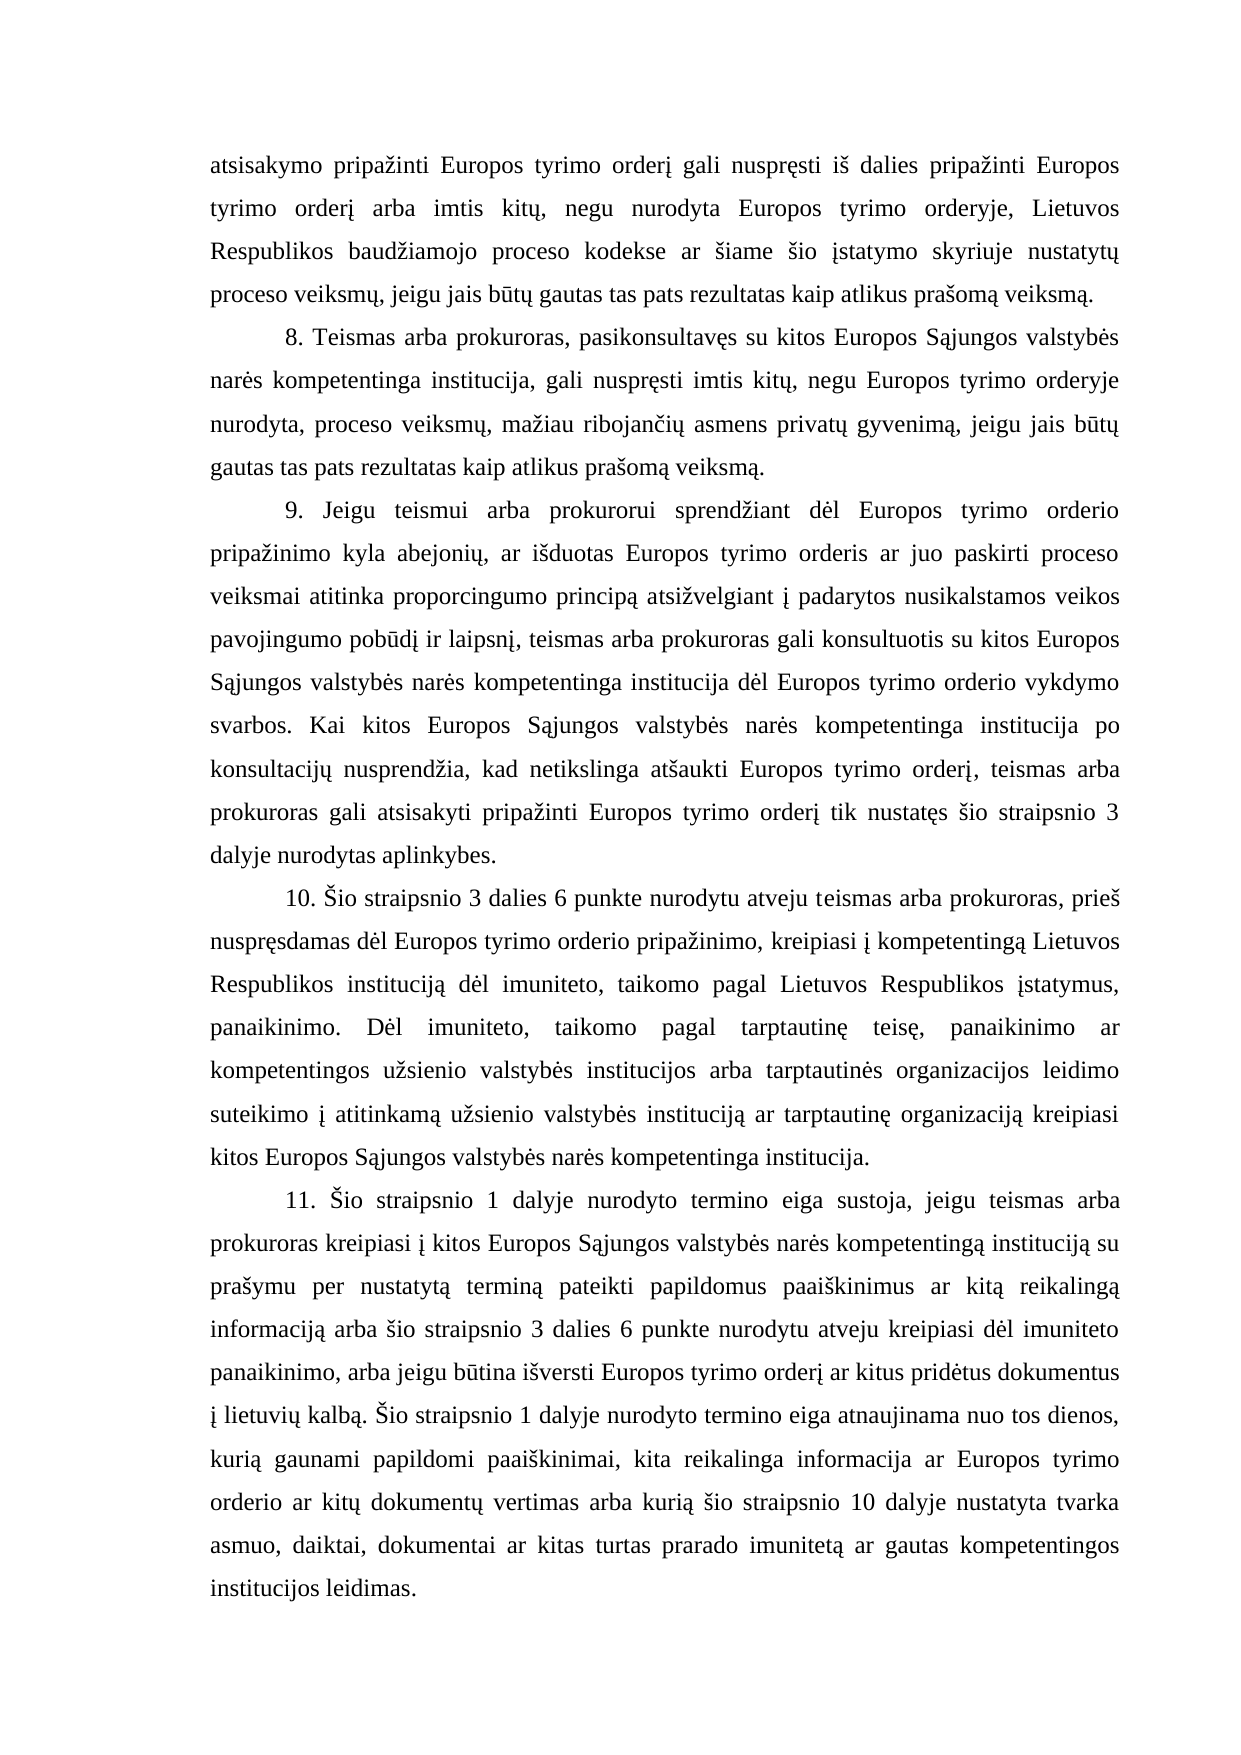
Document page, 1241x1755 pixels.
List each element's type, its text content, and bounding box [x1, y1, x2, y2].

text 11. Šio straipsnio 1 dalyje nurodyto termino eiga sustoja, jeigu teismas arba prokuroras kreipiasi į kitos Europos Sąjungos valstybės narės kompetentingą instituciją su prašymu per nustatytą terminą pateikti papildomus paaiškinimus ar kitą reikalingą informaciją arba šio straipsnio 3 dalies 6 punkte nurodytu atveju kreipiasi dėl imuniteto panaikinimo, arba jeigu būtina išversti Europos tyrimo orderį ar kitus pridėtus dokumentus į lietuvių kalbą. Šio straipsnio 1 dalyje nurodyto termino eiga atnaujinama nuo tos dienos, kurią gaunami papildomi paaiškinimai, kita reikalinga informacija ar Europos tyrimo orderio ar kitų dokumentų vertimas arba kurią šio straipsnio 10 dalyje nustatyta tvarka asmuo, daiktai, dokumentai ar kitas turtas prarado imunitetą ar gautas kompetentingos institucijos leidimas. [210, 1185, 1120, 1602]
text atsisakymo pripažinti Europos tyrimo orderį gali nuspręsti iš dalies pripažinti Europos tyrimo orderį arba imtis kitų, negu nurodyta Europos tyrimo orderyje, Lietuvos Respublikos baudžiamojo proceso kodekse ar šiame šio įstatymo skyriuje nustatytų proceso veiksmų, jeigu jais būtų gautas tas pats rezultatas kaip atlikus prašomą veiksmą. [210, 150, 1120, 308]
text 10. Šio straipsnio 3 dalies 6 punkte nurodytu atveju teismas arba prokuroras, prieš nuspręsdamas dėl Europos tyrimo orderio pripažinimo, kreipiasi į kompetentingą Lietuvos Respublikos instituciją dėl imuniteto, taikomo pagal Lietuvos Respublikos įstatymus, panaikinimo. Dėl imuniteto, taikomo pagal tarptautinę teisę, panaikinimo ar kompetentingos užsienio valstybės institucijos arba tarptautinės organizacijos leidimo suteikimo į atitinkamą užsienio valstybės instituciją ar tarptautinę organizaciją kreipiasi kitos Europos Sąjungos valstybės narės kompetentinga institucija. [210, 883, 1120, 1171]
text 9. Jeigu teismui arba prokurorui sprendžiant dėl Europos tyrimo orderio pripažinimo kyla abejonių, ar išduotas Europos tyrimo orderis ar juo paskirti proceso veiksmai atitinka proporcingumo principą atsižvelgiant į padarytos nusikalstamos veikos pavojingumo pobūdį ir laipsnį, teismas arba prokuroras gali konsultuotis su kitos Europos Sąjungos valstybės narės kompetentinga institucija dėl Europos tyrimo orderio vykdymo svarbos. Kai kitos Europos Sąjungos valstybės narės kompetentinga institucija po konsultacijų nusprendžia, kad netikslinga atšaukti Europos tyrimo orderį, teismas arba prokuroras gali atsisakyti pripažinti Europos tyrimo orderį tik nustatęs šio straipsnio 3 dalyje nurodytas aplinkybes. [210, 495, 1120, 869]
text 8. Teismas arba prokuroras, pasikonsultavęs su kitos Europos Sąjungos valstybės narės kompetentinga institucija, gali nuspręsti imtis kitų, negu Europos tyrimo orderyje nurodyta, proceso veiksmų, mažiau ribojančių asmens privatų gyvenimą, jeigu jais būtų gautas tas pats rezultatas kaip atlikus prašomą veiksmą. [210, 322, 1120, 481]
